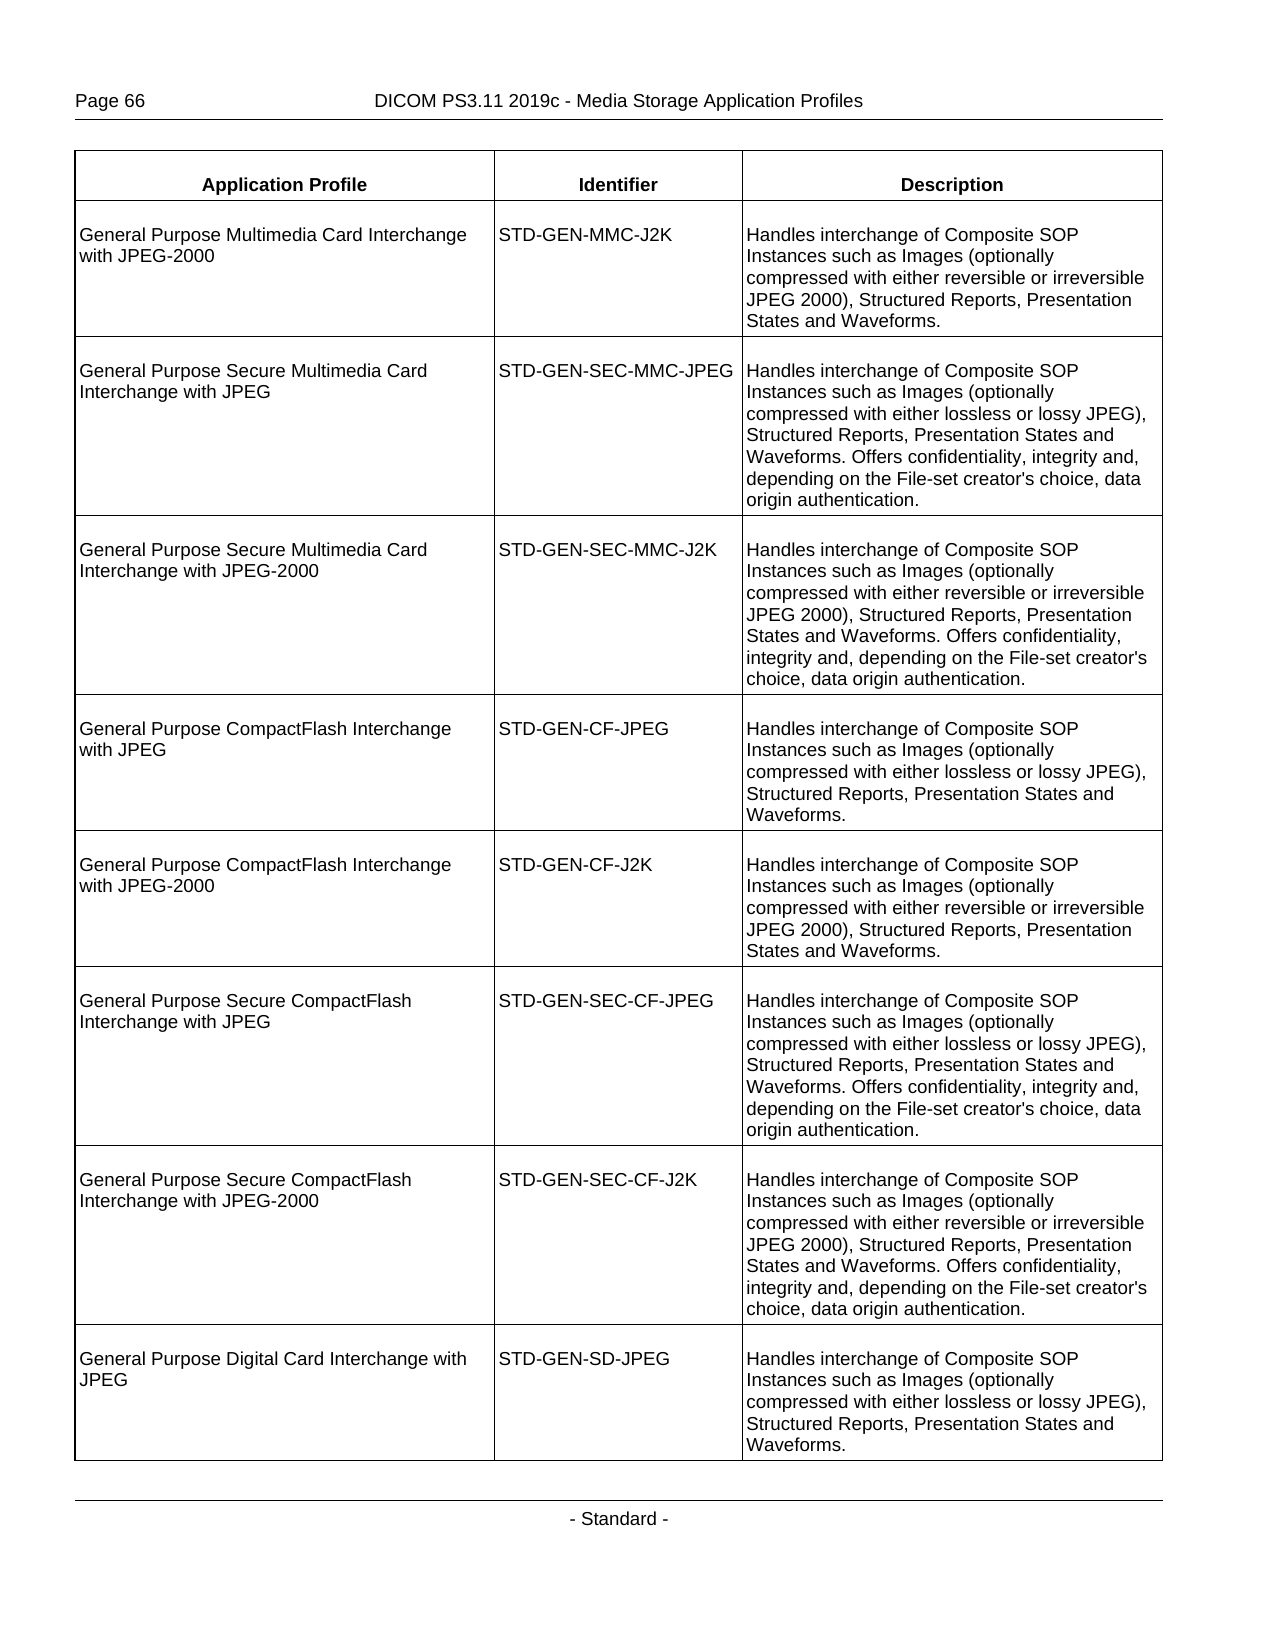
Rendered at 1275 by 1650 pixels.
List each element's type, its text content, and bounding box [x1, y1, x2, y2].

table_cell Handles interchange of Composite SOP Instances such as Images (optionally compressed with either lossless or lossy JPEG), Structured Reports, Presentation States and Waveforms. [743, 1325, 1162, 1460]
table_cell General Purpose Secure CompactFlash Interchange with JPEG [76, 967, 494, 1145]
table_header Description [743, 151, 1162, 200]
table_cell STD-GEN-SEC-CF-J2K [495, 1146, 742, 1324]
table_cell STD-GEN-SEC-CF-JPEG [495, 967, 742, 1145]
table_header Application Profile [76, 151, 494, 200]
table_cell Handles interchange of Composite SOP Instances such as Images (optionally compressed with either reversible or irreversible JPEG 2000), Structured Reports, Presentation States and Waveforms. Offers confidentiality, integrity and, depending on the File-set creator's choice, data origin authentication. [743, 1146, 1162, 1324]
table_cell STD-GEN-CF-J2K [495, 831, 742, 966]
table_cell Handles interchange of Composite SOP Instances such as Images (optionally compressed with either reversible or irreversible JPEG 2000), Structured Reports, Presentation States and Waveforms. [743, 201, 1162, 336]
table_cell General Purpose Digital Card Interchange with JPEG [76, 1325, 494, 1460]
table_cell STD-GEN-SEC-MMC-J2K [495, 516, 742, 694]
table_cell STD-GEN-SEC-MMC-JPEG [495, 337, 742, 515]
table_cell Handles interchange of Composite SOP Instances such as Images (optionally compressed with either reversible or irreversible JPEG 2000), Structured Reports, Presentation States and Waveforms. [743, 831, 1162, 966]
table_cell Handles interchange of Composite SOP Instances such as Images (optionally compressed with either reversible or irreversible JPEG 2000), Structured Reports, Presentation States and Waveforms. Offers confidentiality, integrity and, depending on the File-set creator's choice, data origin authentication. [743, 516, 1162, 694]
table_cell STD-GEN-SD-JPEG [495, 1325, 742, 1460]
table_cell STD-GEN-CF-JPEG [495, 695, 742, 830]
table_cell Handles interchange of Composite SOP Instances such as Images (optionally compressed with either lossless or lossy JPEG), Structured Reports, Presentation States and Waveforms. Offers confidentiality, integrity and, depending on the File-set creator's choice, data origin authentication. [743, 967, 1162, 1145]
table_cell General Purpose Secure Multimedia Card Interchange with JPEG-2000 [76, 516, 494, 694]
table_cell Handles interchange of Composite SOP Instances such as Images (optionally compressed with either lossless or lossy JPEG), Structured Reports, Presentation States and Waveforms. Offers confidentiality, integrity and, depending on the File-set creator's choice, data origin authentication. [743, 337, 1162, 515]
table_header Identifier [495, 151, 742, 200]
table_cell General Purpose CompactFlash Interchange with JPEG [76, 695, 494, 830]
table_cell General Purpose Secure CompactFlash Interchange with JPEG-2000 [76, 1146, 494, 1324]
table_cell STD-GEN-MMC-J2K [495, 201, 742, 336]
table_cell General Purpose Secure Multimedia Card Interchange with JPEG [76, 337, 494, 515]
table_cell General Purpose Multimedia Card Interchange with JPEG-2000 [76, 201, 494, 336]
table_cell General Purpose CompactFlash Interchange with JPEG-2000 [76, 831, 494, 966]
table_cell Handles interchange of Composite SOP Instances such as Images (optionally compressed with either lossless or lossy JPEG), Structured Reports, Presentation States and Waveforms. [743, 695, 1162, 830]
